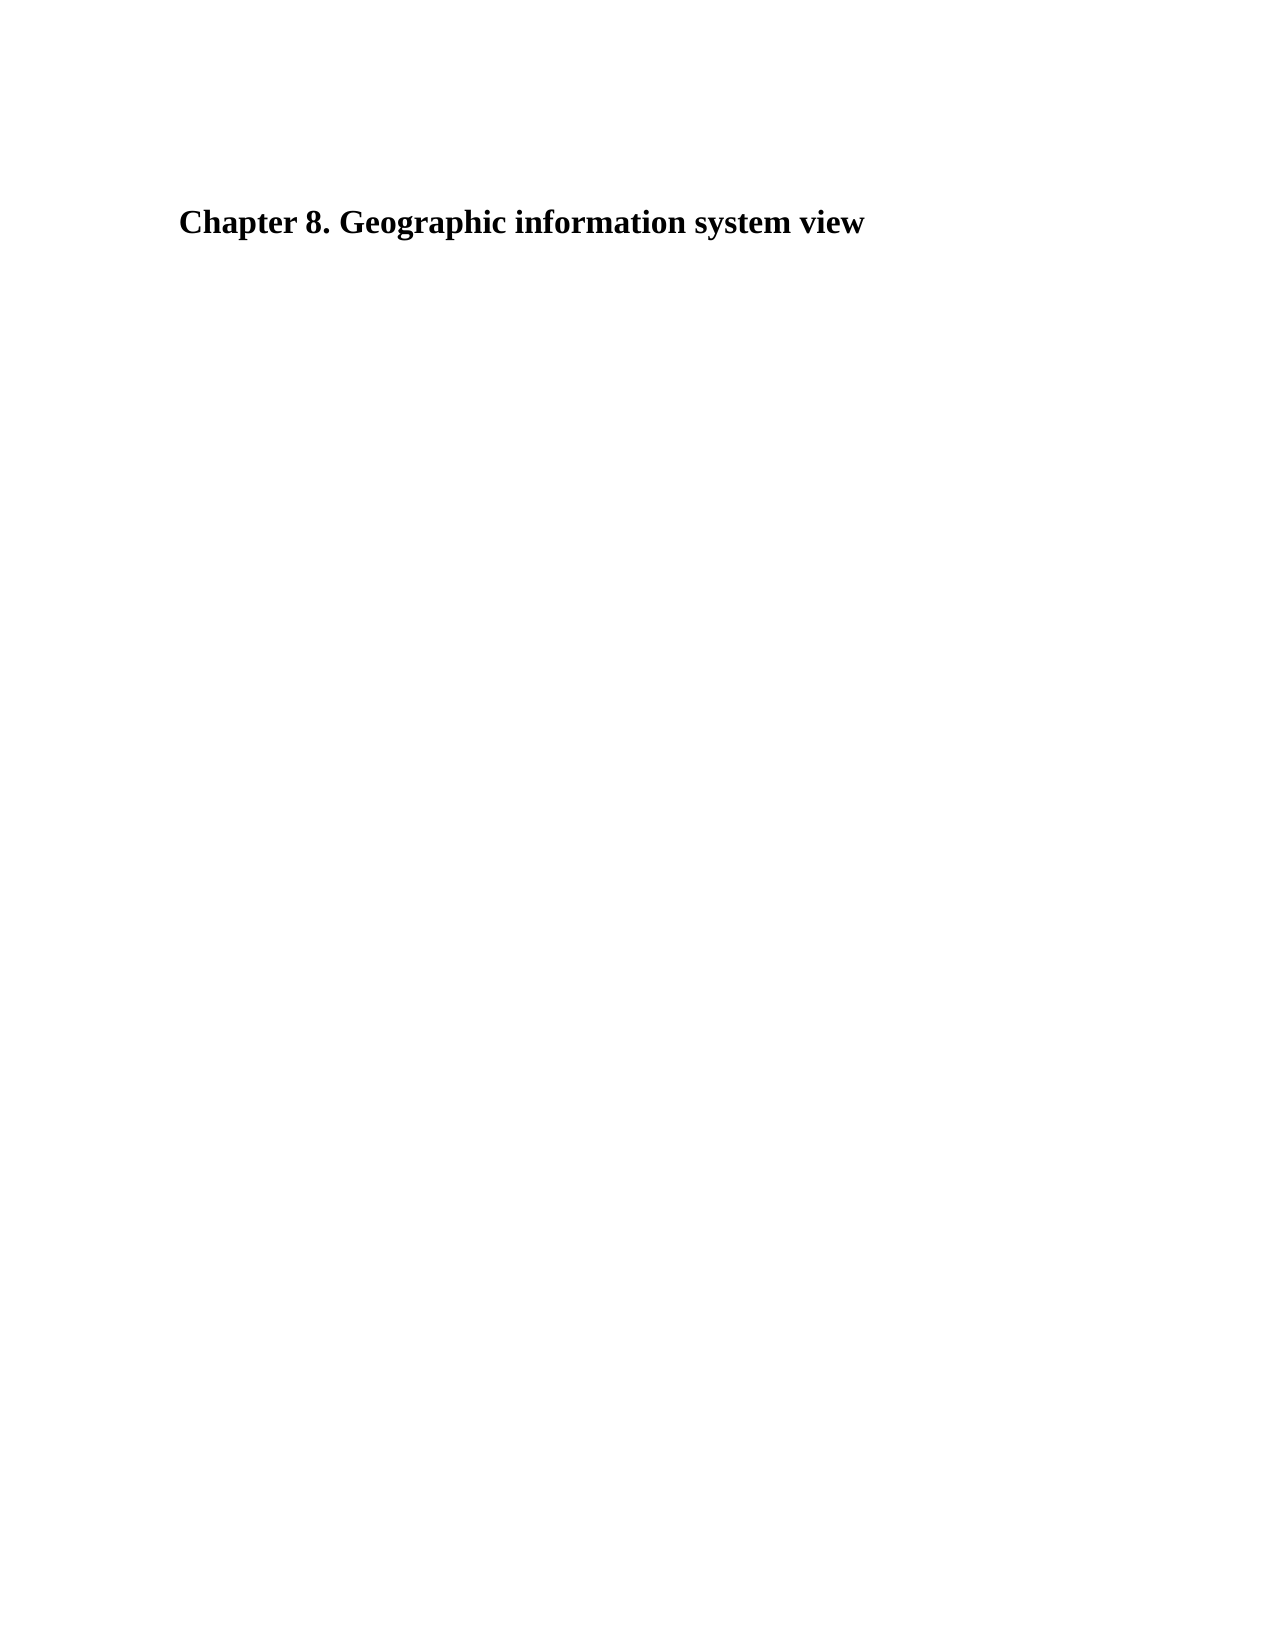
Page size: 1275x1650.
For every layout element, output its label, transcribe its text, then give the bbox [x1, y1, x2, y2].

title Geographic information system view [178, 202, 1098, 241]
